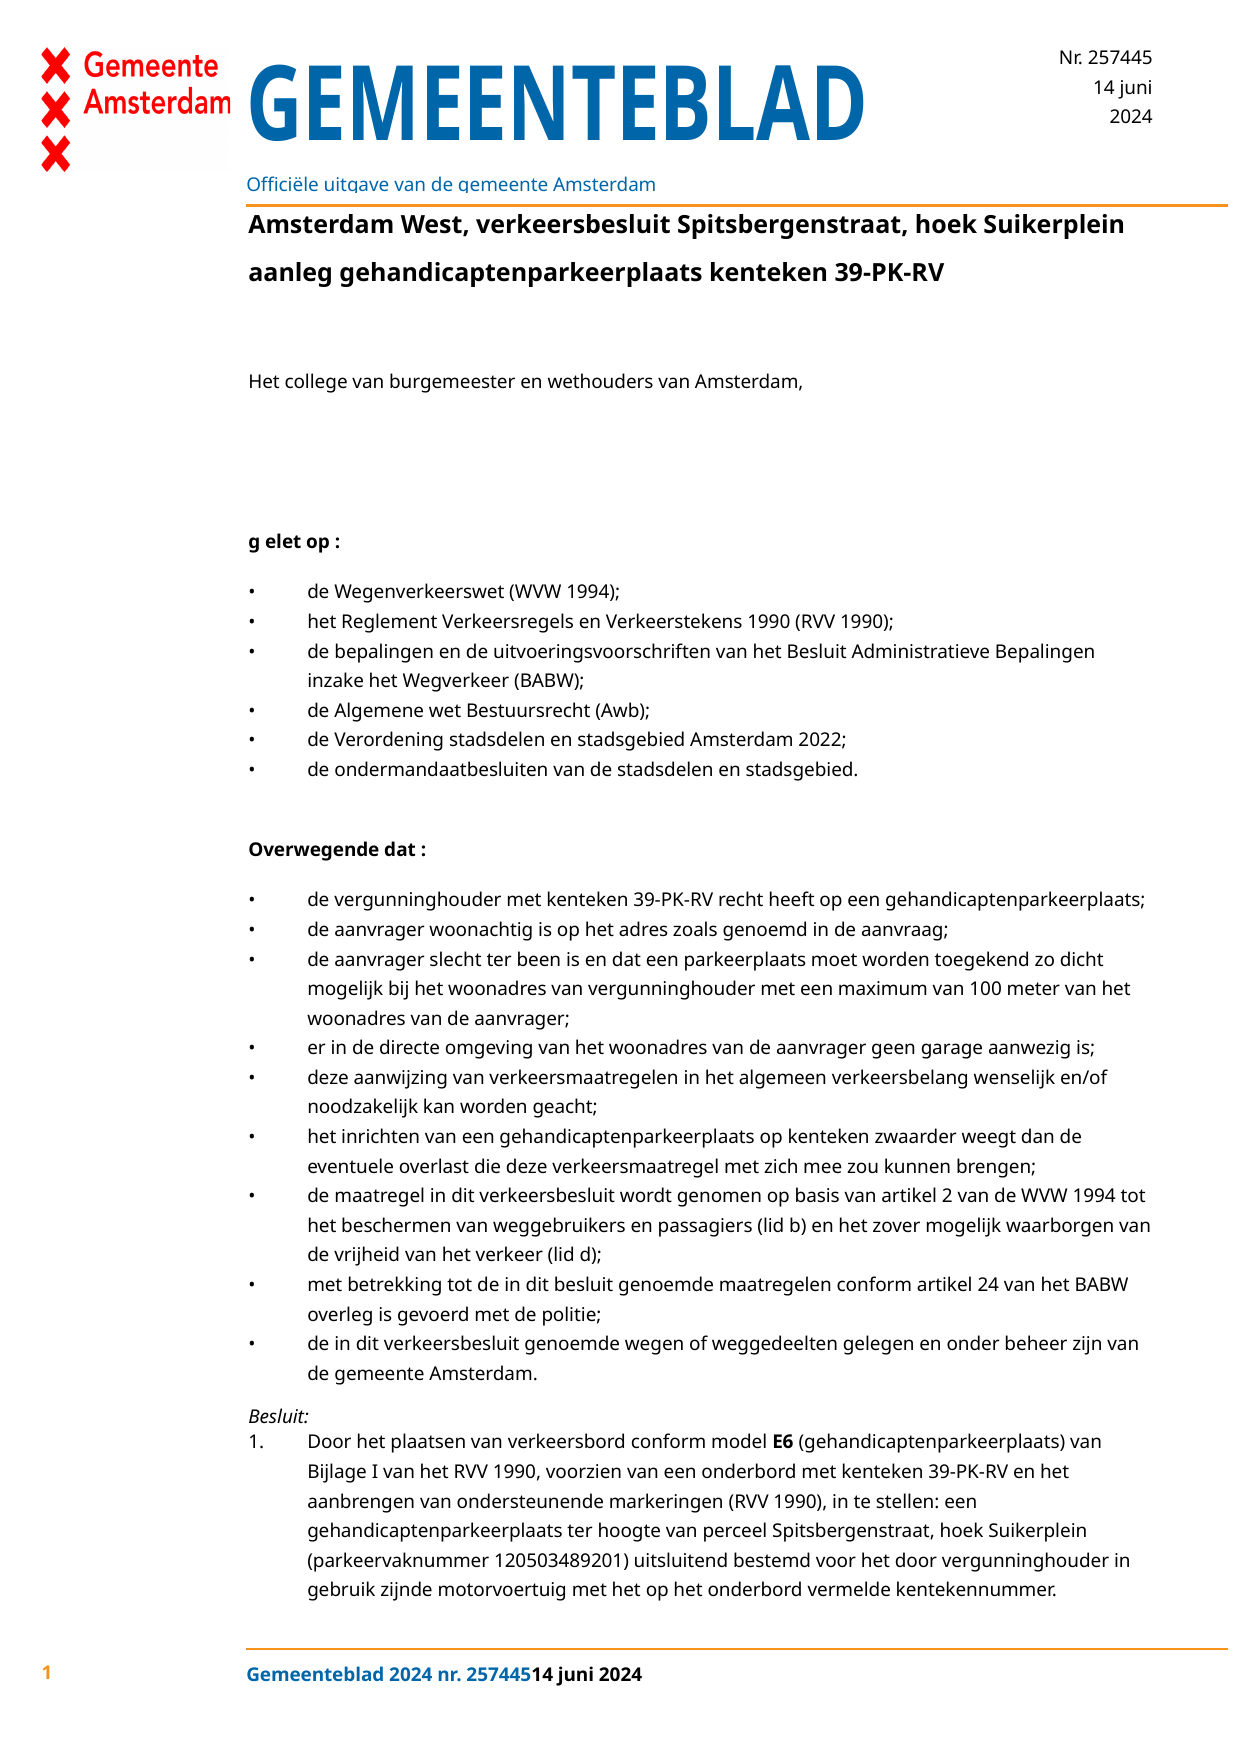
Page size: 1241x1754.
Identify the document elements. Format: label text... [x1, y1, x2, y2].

list het Reglement Verkeersregels en Verkeerstekens 1990 (RVV 1990); [248, 608, 1152, 634]
text Het college van burgemeester en wethouders van Amsterdam, [248, 368, 1152, 394]
list met betrekking tot de in dit besluit genoemde maatregelen conform artikel 24 van het BABW overleg is gevoerd met de politie; [248, 1271, 1152, 1326]
list de aanvrager slecht ter been is en dat een parkeerplaats moet worden toegekend zo dicht mogelijk bij het woonadres van vergunninghouder met een maximum van 100 meter van het woonadres van de aanvrager; [248, 946, 1152, 1031]
text Besluit: [248, 1403, 1152, 1429]
text g elet op : [248, 528, 1152, 554]
list de Wegenverkeerswet (WVW 1994); [248, 579, 1152, 604]
list de ondermandaatbesluiten van de stadsdelen en stadsgebied. [248, 756, 1152, 782]
text Overwegende dat : [248, 836, 1152, 862]
list de in dit verkeersbesluit genoemde wegen of weggedeelten gelegen en onder beheer zijn van de gemeente Amsterdam. [248, 1330, 1152, 1386]
list het inrichten van een gehandicaptenparkeerplaats op kenteken zwaarder weegt dan de eventuele overlast die deze verkeersmaatregel met zich mee zou kunnen brengen; [248, 1123, 1152, 1178]
list de bepalingen en de uitvoeringsvoorschriften van het Besluit Administratieve Bepalingen inzake het Wegverkeer (BABW); [248, 638, 1152, 693]
list de vergunninghouder met kenteken 39-PK-RV recht heeft op een gehandicaptenparkeerplaats; [248, 887, 1152, 912]
list deze aanwijzing van verkeersmaatregelen in het algemeen verkeersbelang wenselijk en/of noodzakelijk kan worden geacht; [248, 1064, 1152, 1119]
list de maatregel in dit verkeersbesluit wordt genomen op basis van artikel 2 van de WVW 1994 tot het beschermen van weggebruikers en passagiers (lid b) en het zover mogelijk waarborgen van de vrijheid van het verkeer (lid d); [248, 1182, 1152, 1267]
list de aanvrager woonachtig is op het adres zoals genoemd in de aanvraag; [248, 916, 1152, 942]
text Amsterdam West, verkeersbesluit Spitsbergenstraat, hoek Suikerplein aanleg gehandicaptenparkeerplaats kenteken 39-PK-RV [248, 207, 1152, 288]
list er in de directe omgeving van het woonadres van de aanvrager geen garage aanwezig is; [248, 1034, 1152, 1060]
list Door het plaatsen van verkeersbord conform model E6 (gehandicaptenparkeerplaats) van Bijlage I van het RVV 1990, voorzien van een onderbord met kenteken 39-PK-RV en het aanbrengen van ondersteunende markeringen (RVV 1990), in te stellen: een gehandicaptenparkeerplaats ter hoogte van perceel Spitsbergenstraat, hoek Suikerplein (parkeervaknummer 120503489201) uitsluitend bestemd voor het door vergunninghouder in gebruik zijnde motorvoertuig met het op het onderbord vermelde kentekennummer. [248, 1429, 1152, 1602]
list de Algemene wet Bestuursrecht (Awb); [248, 697, 1152, 723]
picture [41, 47, 231, 172]
list de Verordening stadsdelen en stadsgebied Amsterdam 2022; [248, 727, 1152, 752]
